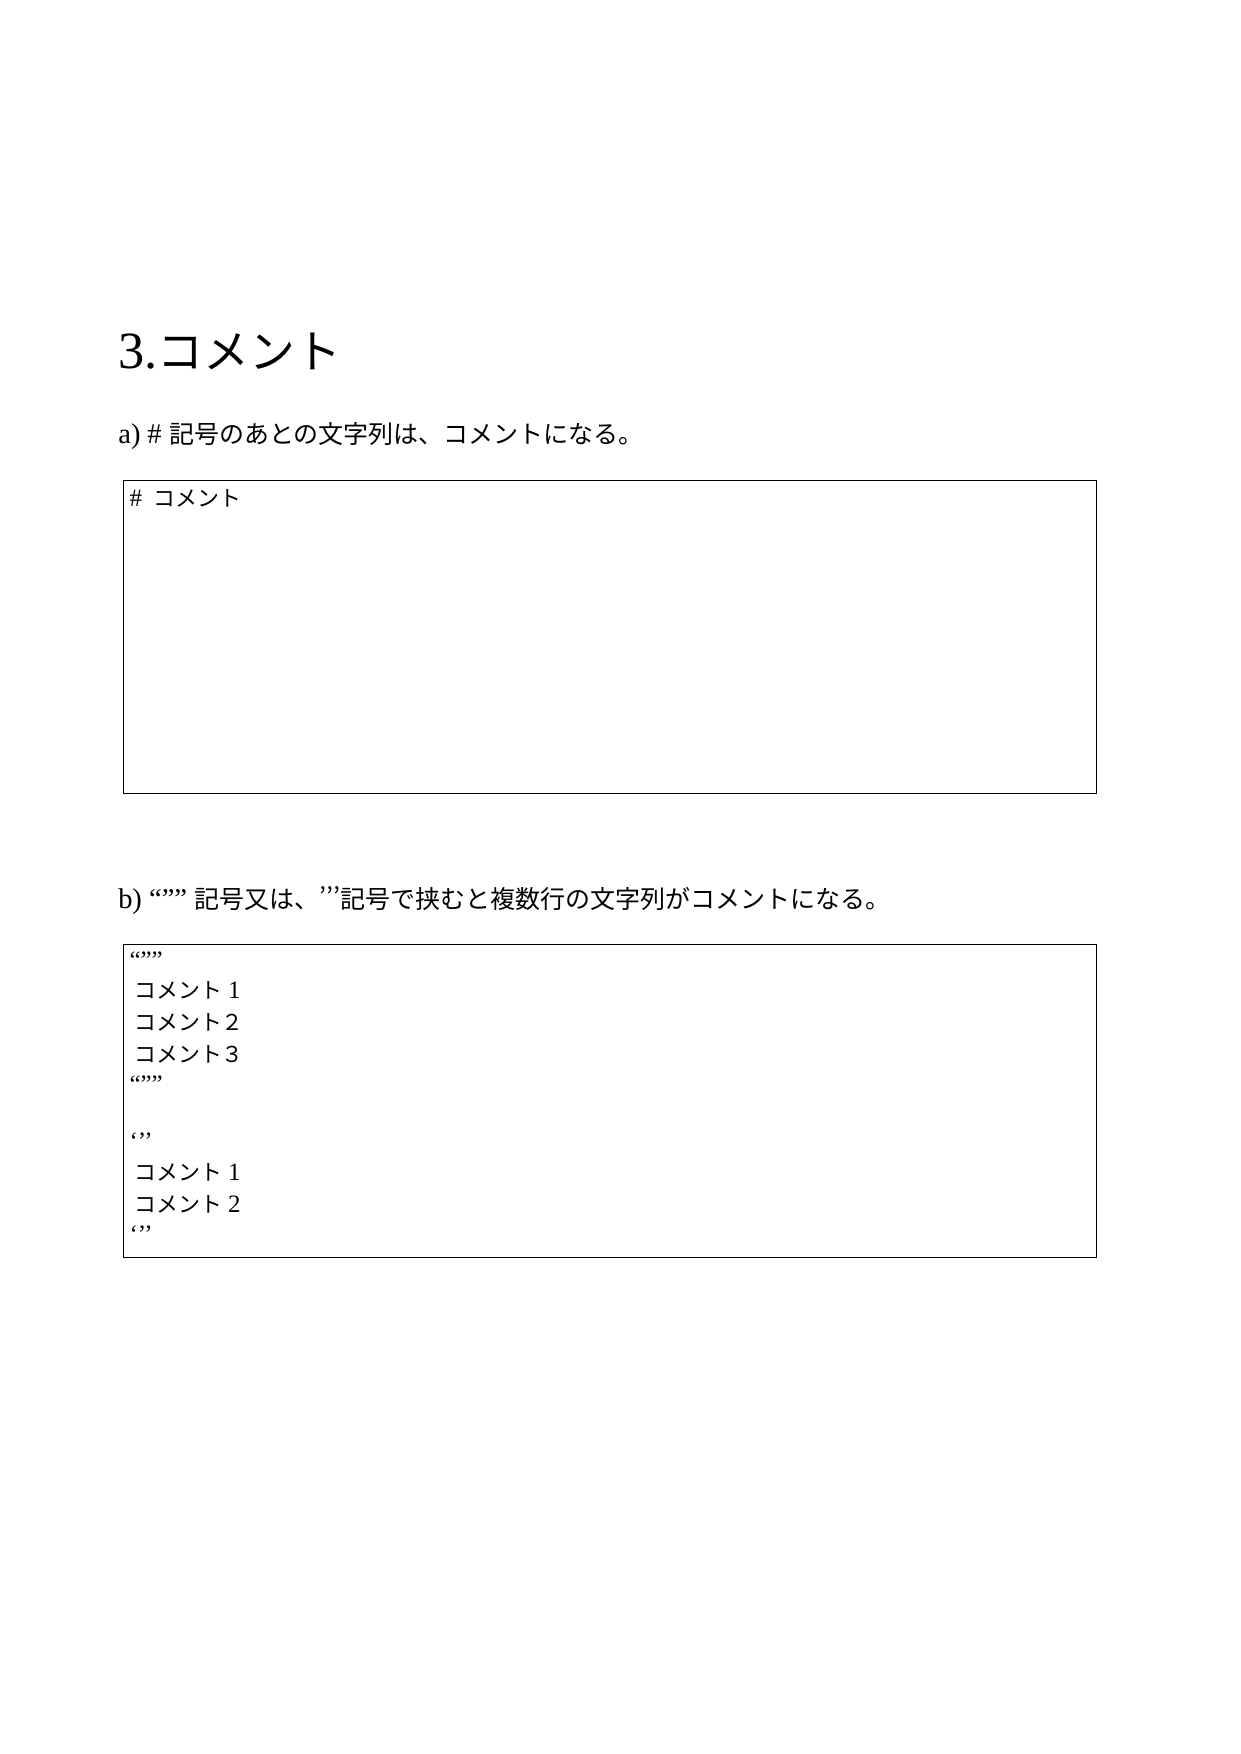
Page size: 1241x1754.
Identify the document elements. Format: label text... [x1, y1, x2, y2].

text b) “”” 記号又は、’’’記号で挟むと複数行の文字列がコメントになる。 [118, 879, 1122, 915]
text 3.コメント [118, 316, 1122, 382]
text a) # 記号のあとの文字列は、コメントになる。 [118, 415, 1122, 451]
